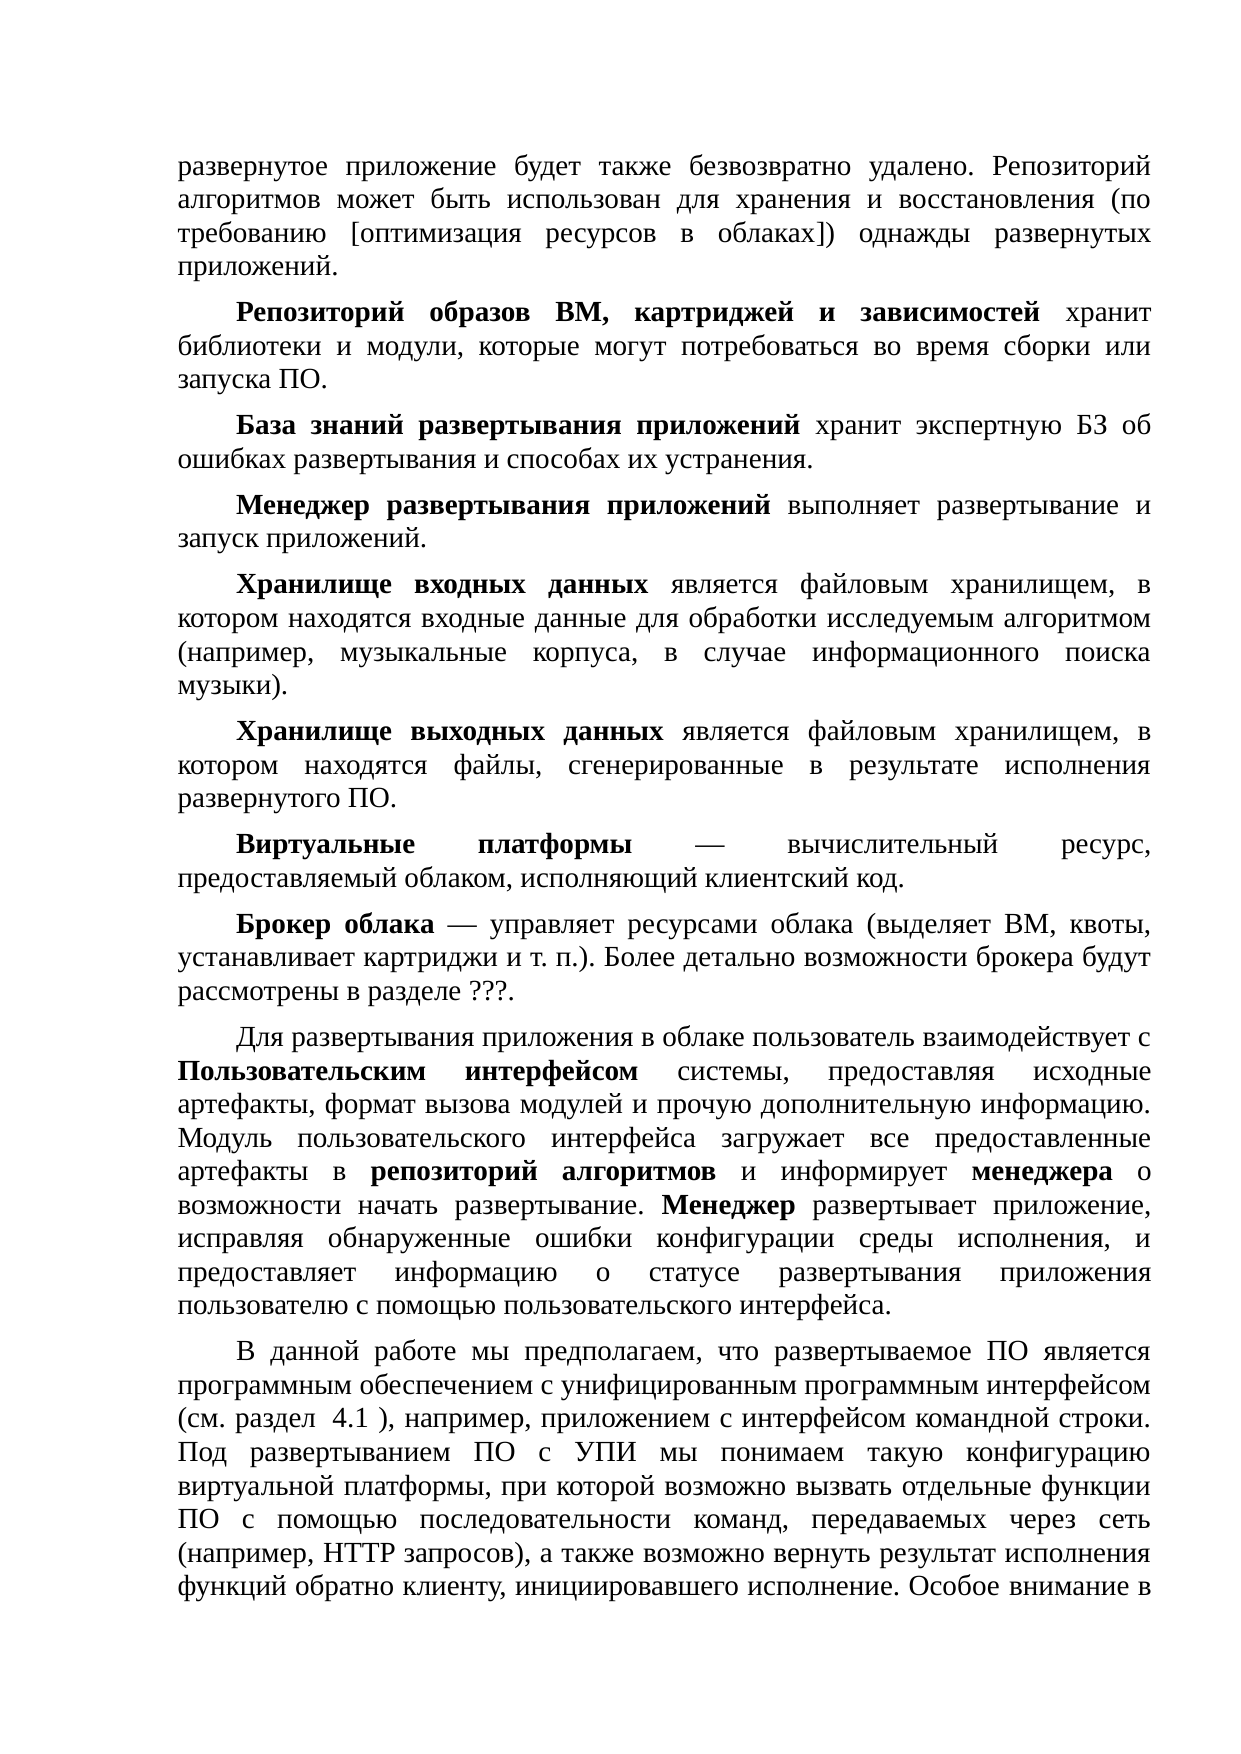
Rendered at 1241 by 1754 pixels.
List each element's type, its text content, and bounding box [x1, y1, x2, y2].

text В данной работе мы предполагаем, что развертываемое ПО является программным обеспечением с унифицированным программным интерфейсом (см. раздел 4.1), например, приложением с интерфейсом командной строки. Под развертыванием ПО с УПИ мы понимаем такую конфигурацию виртуальной платформы, при которой возможно вызвать отдельные функции ПО с помощью последовательности команд, передаваемых через сеть (например, HTTP запросов), а также возможно вернуть результат исполнения функций обратно клиенту, инициировавшего исполнение. Особое внимание в [177, 1333, 1152, 1602]
text Брокер облака — управляет ресурсами облака (выделяет ВМ, квоты, устанавливает картриджи и т. п.). Более детально возможности брокера будут рассмотрены в разделе ???. [177, 906, 1152, 1007]
text Виртуальные платформы — вычислительный ресурс, предоставляемый облаком, исполняющий клиентский код. [177, 826, 1152, 893]
text База знаний развертывания приложений хранит экспертную БЗ об ошибках развертывания и способах их устранения. [177, 407, 1152, 474]
text Хранилище входных данных является файловым хранилищем, в котором находятся входные данные для обработки исследуемым алгоритмом (например, музыкальные корпуса, в случае информационного поиска музыки). [177, 567, 1152, 701]
text Репозиторий образов ВМ, картриджей и зависимостей хранит библиотеки и модули, которые могут потребоваться во время сборки или запуска ПО. [177, 294, 1152, 395]
text развернутое приложение будет также безвозвратно удалено. Репозиторий алгоритмов может быть использован для хранения и восстановления (по требованию [оптимизация ресурсов в облаках]) однажды развернутых приложений. [177, 148, 1152, 282]
text Для развертывания приложения в облаке пользователь взаимодействует с Пользовательским интерфейсом системы, предоставляя исходные артефакты, формат вызова модулей и прочую дополнительную информацию. Модуль пользовательского интерфейса загружает все предоставленные артефакты в репозиторий алгоритмов и информирует менеджера о возможности начать развертывание. Менеджер развертывает приложение, исправляя обнаруженные ошибки конфигурации среды исполнения, и предоставляет информацию о статусе развертывания приложения пользователю с помощью пользовательского интерфейса. [177, 1019, 1152, 1321]
text Хранилище выходных данных является файловым хранилищем, в котором находятся файлы, сгенерированные в результате исполнения развернутого ПО. [177, 713, 1152, 814]
text Менеджер развертывания приложений выполняет развертывание и запуск приложений. [177, 487, 1152, 554]
